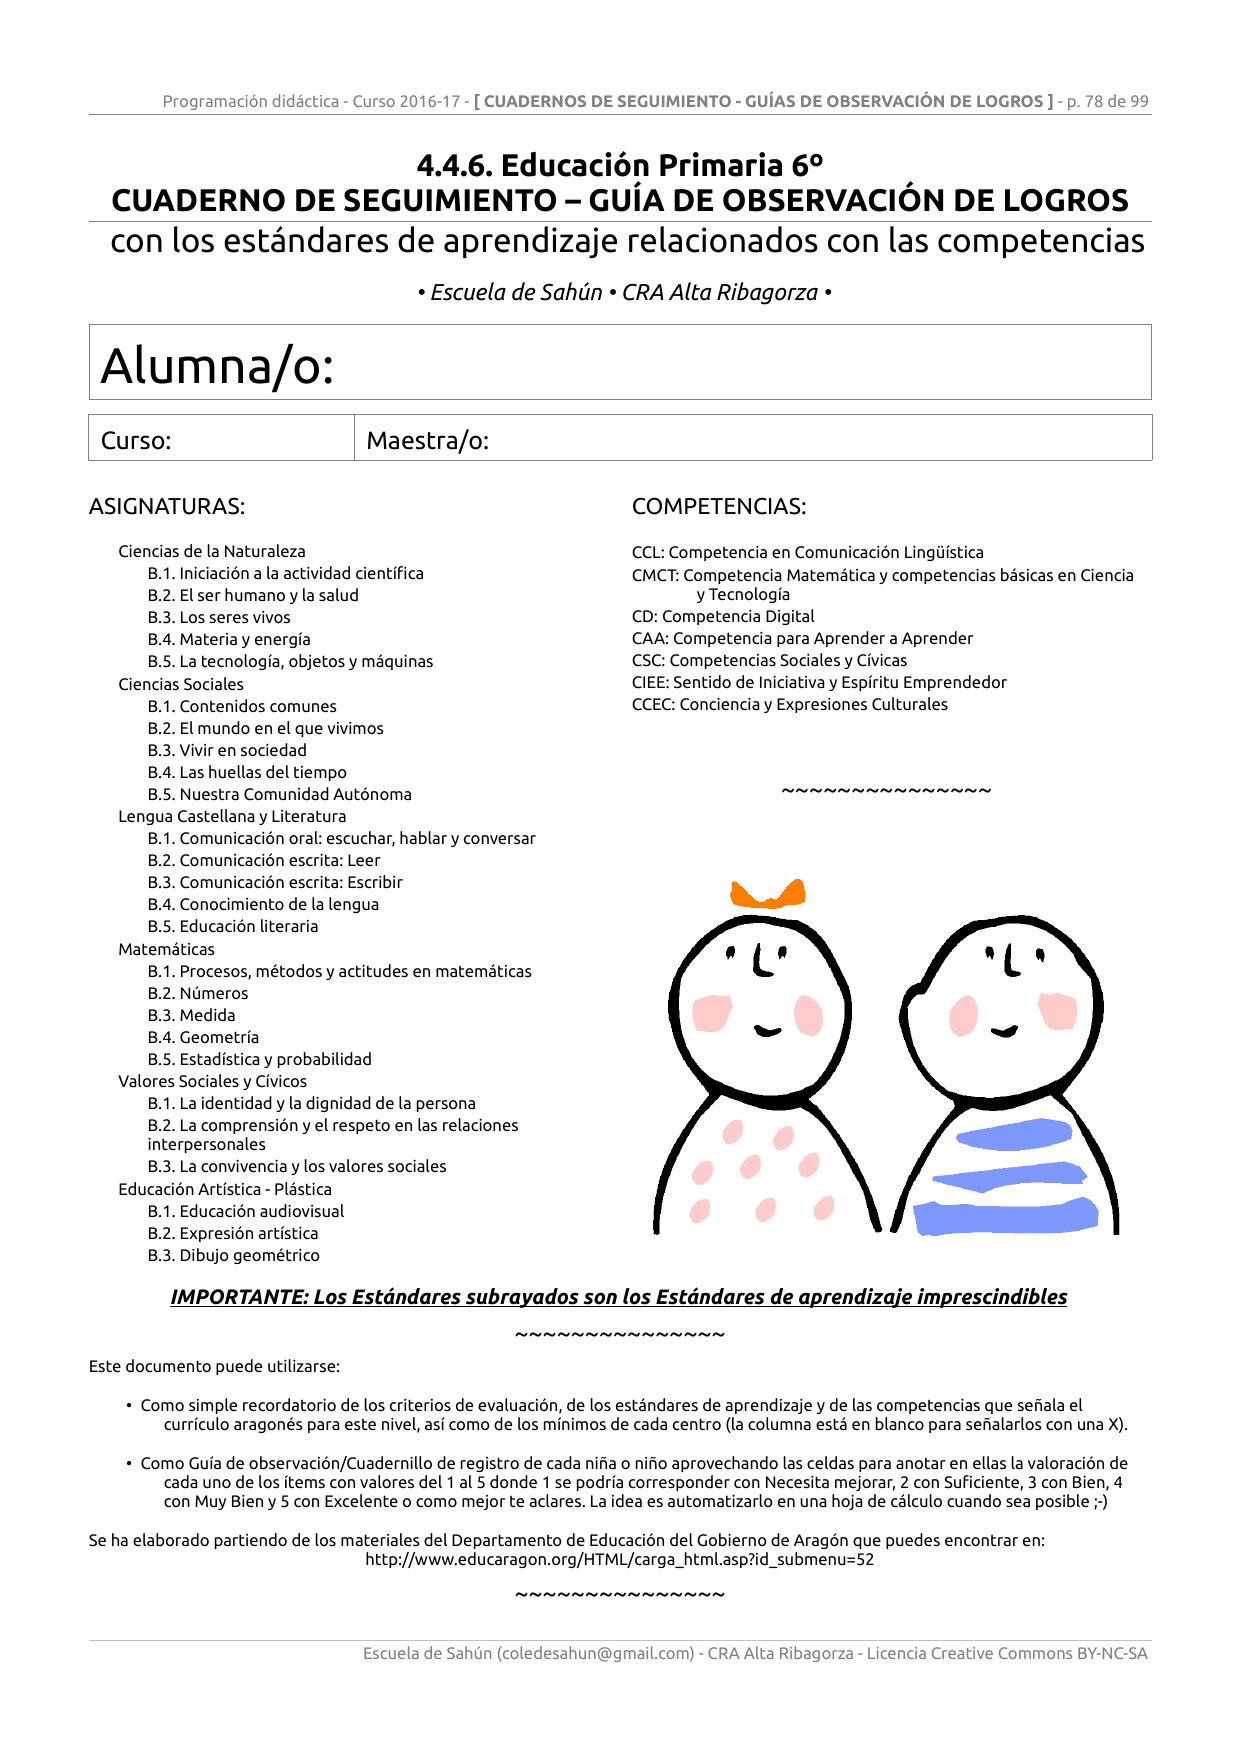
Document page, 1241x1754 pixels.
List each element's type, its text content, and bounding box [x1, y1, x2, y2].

text Alumna/o: [90, 325, 1151, 399]
table_header Maestra/o: [355, 415, 1152, 460]
text • Escuela de Sahún • CRA Alta Ribagorza • [99, 278, 1149, 304]
picture [646, 865, 1126, 1245]
table_header COMPETENCIAS: CCL: Competencia en Comunicación Lingüística CMCT: Competencia Matemática y competencias básicas en Ciencia y Tecnología CD: Competencia Digital CAA: Competencia para Aprender a Aprender CSC: Competencias Sociales y Cívicas CIEE: Sentido de Iniciativa y Espíritu Emprendedor CCEC: Conciencia y Expresiones Culturales ~~~~~~~~~~~~~~~ [620, 487, 1152, 1270]
text http://www.educaragon.org/HTML/carga_html.asp?id_submenu=52 [88, 1549, 1152, 1568]
subtitle 4.4.6. Educación Primaria 6º [88, 143, 1152, 182]
list Como simple recordatorio de los criterios de evaluación, de los estándares de aprendizaje y de las competencias que señala el currículo aragonés para este nivel, así como de los mínimos de cada centro (la columna está en blanco para señalarlos con una X). [126, 1395, 1152, 1434]
text Se ha elaborado partiendo de los materiales del Departamento de Educación del Gobierno de Aragón que puedes encontrar en: [88, 1530, 1152, 1549]
text con los estándares de aprendizaje relacionados con las competencias [99, 222, 1149, 259]
subtitle CUADERNO DE SEGUIMIENTO – GUÍA DE OBSERVACIÓN DE LOGROS [88, 182, 1152, 221]
list Como Guía de observación/Cuadernillo de registro de cada niña o niño aprovechando las celdas para anotar en ellas la valoración de cada uno de los ítems con valores del 1 al 5 donde 1 se podría corresponder con Necesita mejorar, 2 con Suficiente, 3 con Bien, 4 con Muy Bien y 5 con Excelente o como mejor te aclares. La idea es automatizarlo en una hoja de cálculo cuando sea posible ;-) [126, 1453, 1152, 1511]
text ~~~~~~~~~~~~~~~ [88, 1318, 1152, 1347]
text Este documento puede utilizarse: [88, 1357, 1152, 1376]
text IMPORTANTE: Los Estándares subrayados son los Estándares de aprendizaje imprescindibles [88, 1285, 1149, 1309]
table_header ASIGNATURAS: Ciencias de la Naturaleza B.1. Iniciación a la actividad científica B.2. El ser humano y la salud B.3. Los seres vivos B.4. Materia y energía B.5. La tecnología, objetos y máquinas Ciencias Sociales B.1. Contenidos comunes B.2. El mundo en el que vivimos B.3. Vivir en sociedad B.4. Las huellas del tiempo B.5. Nuestra Comunidad Autónoma Lengua Castellana y Literatura B.1. Comunicación oral: escuchar, hablar y conversar B.2. Comunicación escrita: Leer B.3. Comunicación escrita: Escribir B.4. Conocimiento de la lengua B.5. Educación literaria Matemáticas B.1. Procesos, métodos y actitudes en matemáticas B.2. Números B.3. Medida B.4. Geometría B.5. Estadística y probabilidad Valores Sociales y Cívicos B.1. La identidad y la dignidad de la persona B.2. La comprensión y el respeto en las relaciones interpersonales B.3. La convivencia y los valores sociales Educación Artística - Plástica B.1. Educación audiovisual B.2. Expresión artística B.3. Dibujo geométrico [89, 487, 620, 1270]
text ~~~~~~~~~~~~~~~ [88, 1578, 1152, 1607]
table_header Curso: [89, 415, 354, 460]
